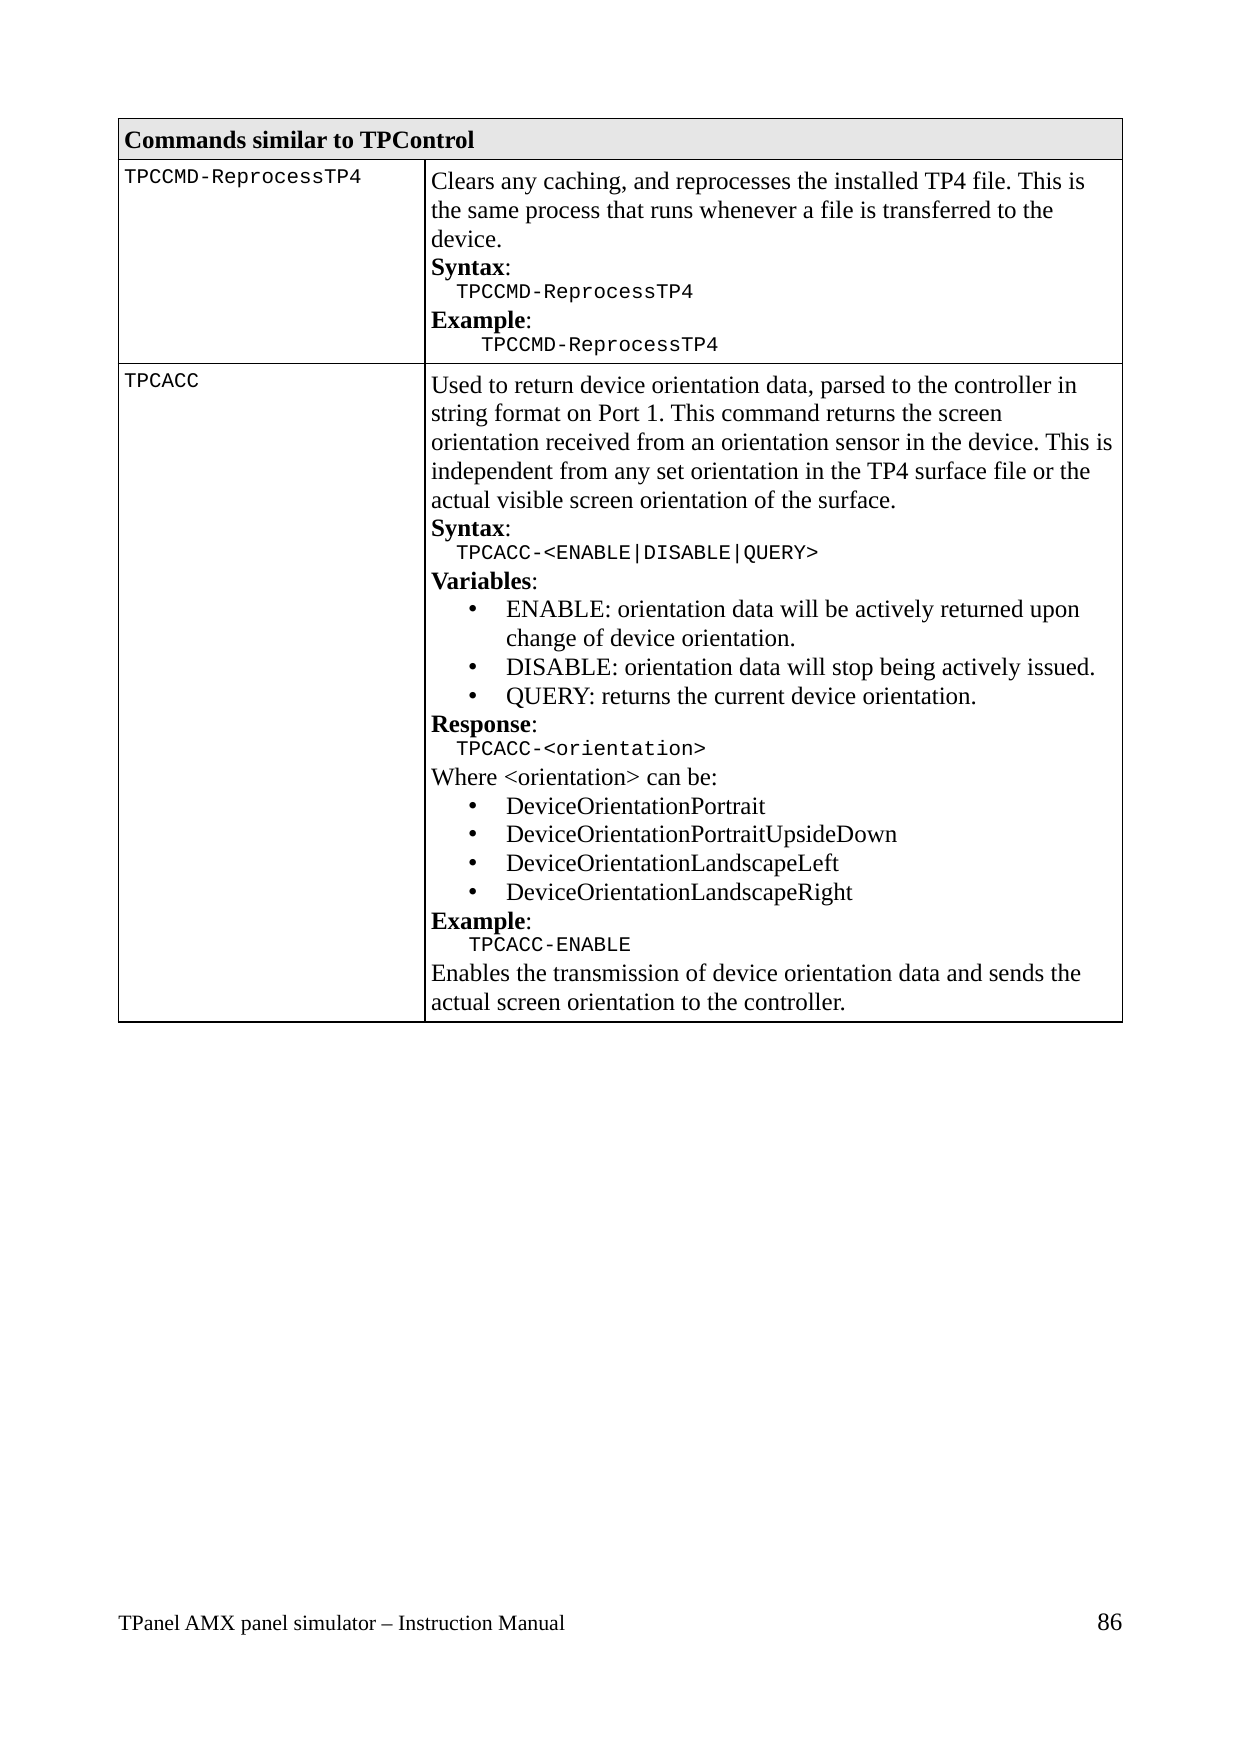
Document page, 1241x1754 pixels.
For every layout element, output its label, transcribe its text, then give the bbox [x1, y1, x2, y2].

table_cell Clears any caching, and reprocesses the installed TP4 file. This is the same process that runs whenever a file is transferred to the device. Syntax: TPCCMD-ReprocessTP4 Example: TPCCMD-ReprocessTP4 [426, 160, 1122, 363]
table_cell TPCCMD-ReprocessTP4 [119, 160, 424, 363]
table_cell Used to return device orientation data, parsed to the controller in string format on Port 1. This command returns the screen orientation received from an orientation sensor in the device. This is independent from any set orientation in the TP4 surface file or the actual visible screen orientation of the surface. Syntax: TPCACC-<ENABLE|DISABLE|QUERY> Variables: ENABLE: orientation data will be actively returned upon change of device orientation. DISABLE: orientation data will stop being actively issued. QUERY: returns the current device orientation. Response: TPCACC-<orientation> Where <orientation> can be: DeviceOrientationPortrait DeviceOrientationPortraitUpsideDown DeviceOrientationLandscapeLeft DeviceOrientationLandscapeRight Example: TPCACC-ENABLE Enables the transmission of device orientation data and sends the actual screen orientation to the controller. [426, 364, 1122, 1021]
table_cell TPCACC [119, 364, 424, 1021]
table_header Commands similar to TPControl [119, 119, 1122, 159]
